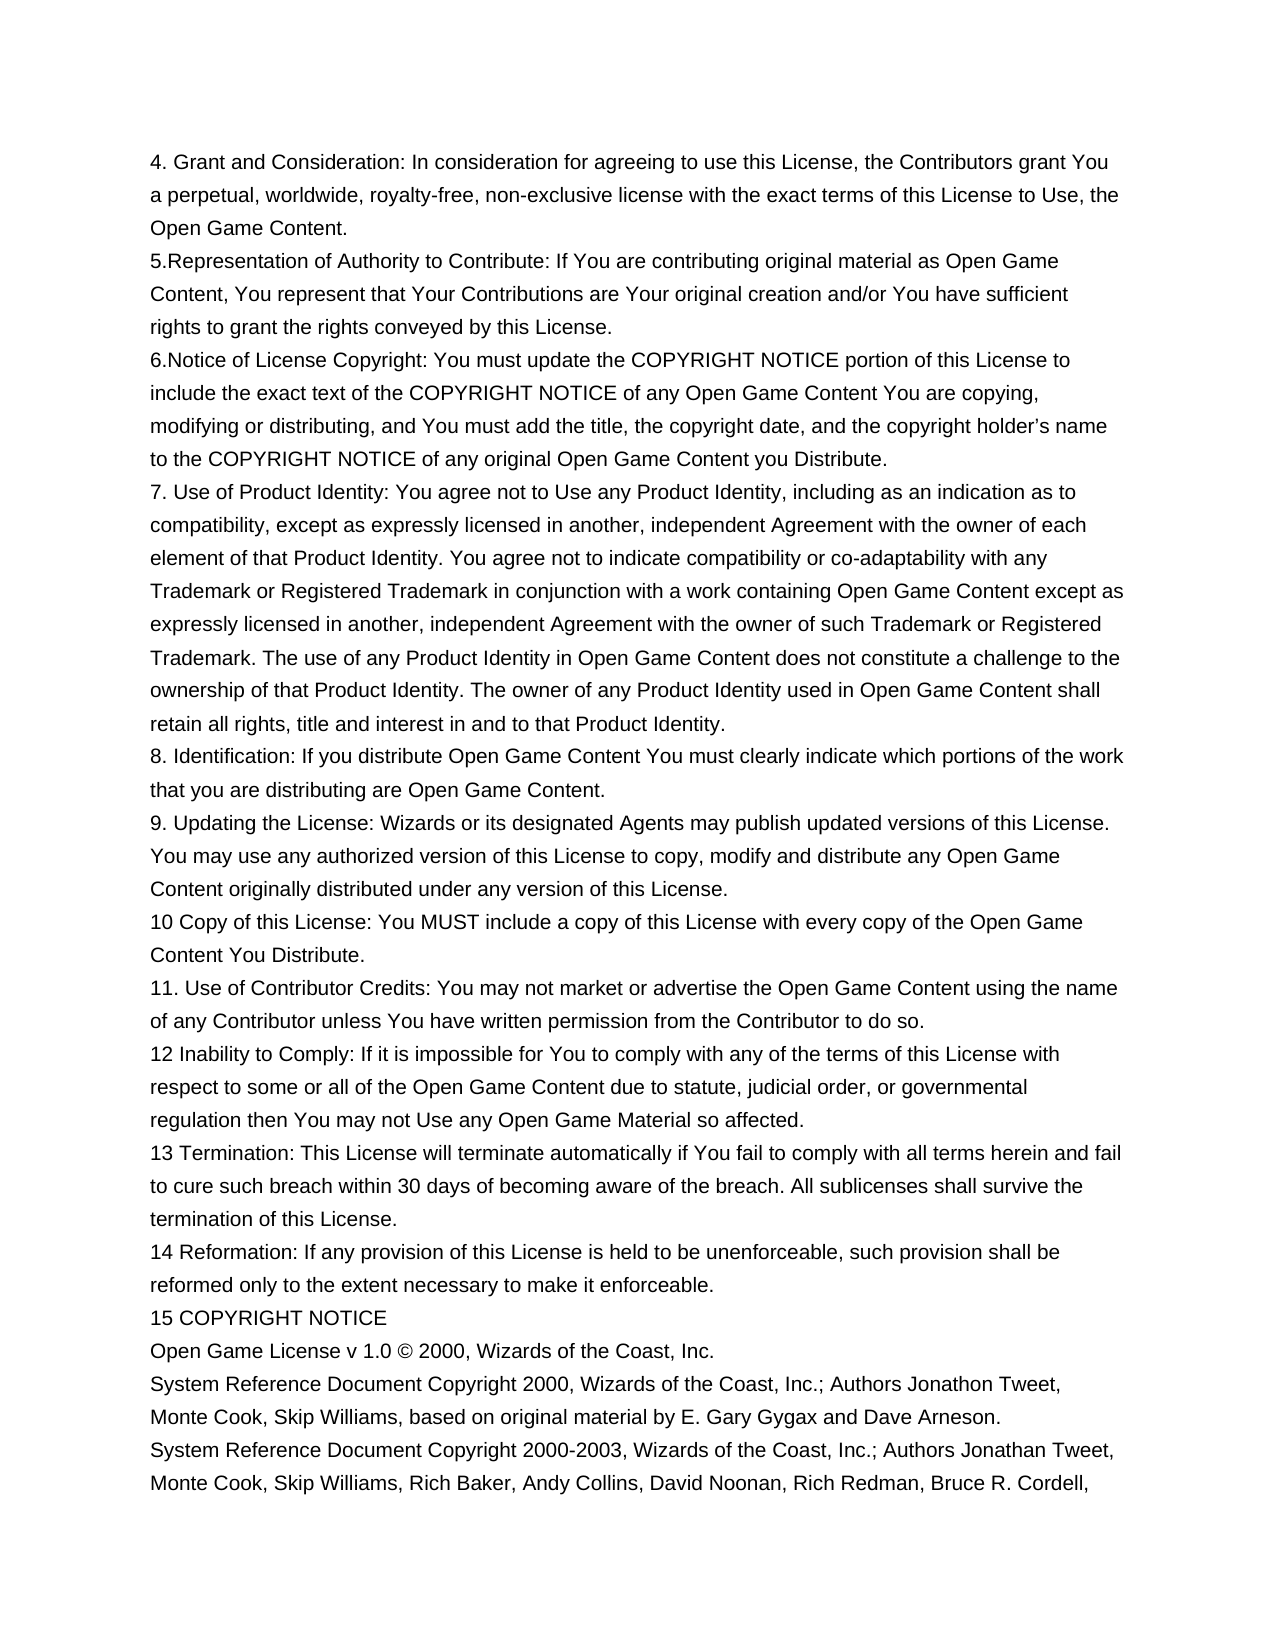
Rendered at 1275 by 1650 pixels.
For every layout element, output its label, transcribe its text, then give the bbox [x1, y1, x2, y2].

text 12 Inability to Comply: If it is impossible for You to comply with any of the terms of this License with respect to some or all of the Open Game Content due to statute, judicial order, or governmental regulation then You may not Use any Open Game Material so affected. [150, 1042, 1125, 1132]
text 8. Identification: If you distribute Open Game Content You must clearly indicate which portions of the work that you are distributing are Open Game Content. [150, 744, 1125, 801]
text 9. Updating the License: Wizards or its designated Agents may publish updated versions of this License. You may use any authorized version of this License to copy, modify and distribute any Open Game Content originally distributed under any version of this License. [150, 810, 1125, 900]
text 6.Notice of License Copyright: You must update the COPYRIGHT NOTICE portion of this License to include the exact text of the COPYRIGHT NOTICE of any Open Game Content You are copying, modifying or distributing, and You must add the title, the copyright date, and the copyright holder’s name to the COPYRIGHT NOTICE of any original Open Game Content you Distribute. [150, 348, 1125, 471]
text 5.Representation of Authority to Contribute: If You are contributing original material as Open Game Content, You represent that Your Contributions are Your original creation and/or You have sufficient rights to grant the rights conveyed by this License. [150, 249, 1125, 339]
text 13 Termination: This License will terminate automatically if You fail to comply with all terms herein and fail to cure such breach within 30 days of becoming aware of the breach. All sublicenses shall survive the termination of this License. [150, 1141, 1125, 1231]
text 11. Use of Contributor Credits: You may not market or advertise the Open Game Content using the name of any Contributor unless You have written permission from the Contributor to do so. [150, 976, 1125, 1032]
text 7. Use of Product Identity: You agree not to Use any Product Identity, including as an indication as to compatibility, except as expressly licensed in another, independent Agreement with the owner of each element of that Product Identity. You agree not to indicate compatibility or co-adaptability with any Trademark or Registered Trademark in conjunction with a work containing Open Game Content except as expressly licensed in another, independent Agreement with the owner of such Trademark or Registered Trademark. The use of any Product Identity in Open Game Content does not constitute a challenge to the ownership of that Product Identity. The owner of any Product Identity used in Open Game Content shall retain all rights, title and interest in and to that Product Identity. [150, 480, 1125, 735]
text 10 Copy of this License: You MUST include a copy of this License with every copy of the Open Game Content You Distribute. [150, 909, 1125, 966]
text Open Game License v 1.0 © 2000, Wizards of the Coast, Inc. [150, 1339, 1125, 1363]
text 15 COPYRIGHT NOTICE [150, 1306, 1125, 1330]
text System Reference Document Copyright 2000-2003, Wizards of the Coast, Inc.; Authors Jonathan Tweet, Monte Cook, Skip Williams, Rich Baker, Andy Collins, David Noonan, Rich Redman, Bruce R. Cordell, [150, 1438, 1125, 1495]
text 4. Grant and Consideration: In consideration for agreeing to use this License, the Contributors grant You a perpetual, worldwide, royalty-free, non-exclusive license with the exact terms of this License to Use, the Open Game Content. [150, 150, 1125, 240]
text System Reference Document Copyright 2000, Wizards of the Coast, Inc.; Authors Jonathon Tweet, Monte Cook, Skip Williams, based on original material by E. Gary Gygax and Dave Arneson. [150, 1372, 1125, 1429]
text 14 Reformation: If any provision of this License is held to be unenforceable, such provision shall be reformed only to the extent necessary to make it enforceable. [150, 1240, 1125, 1297]
